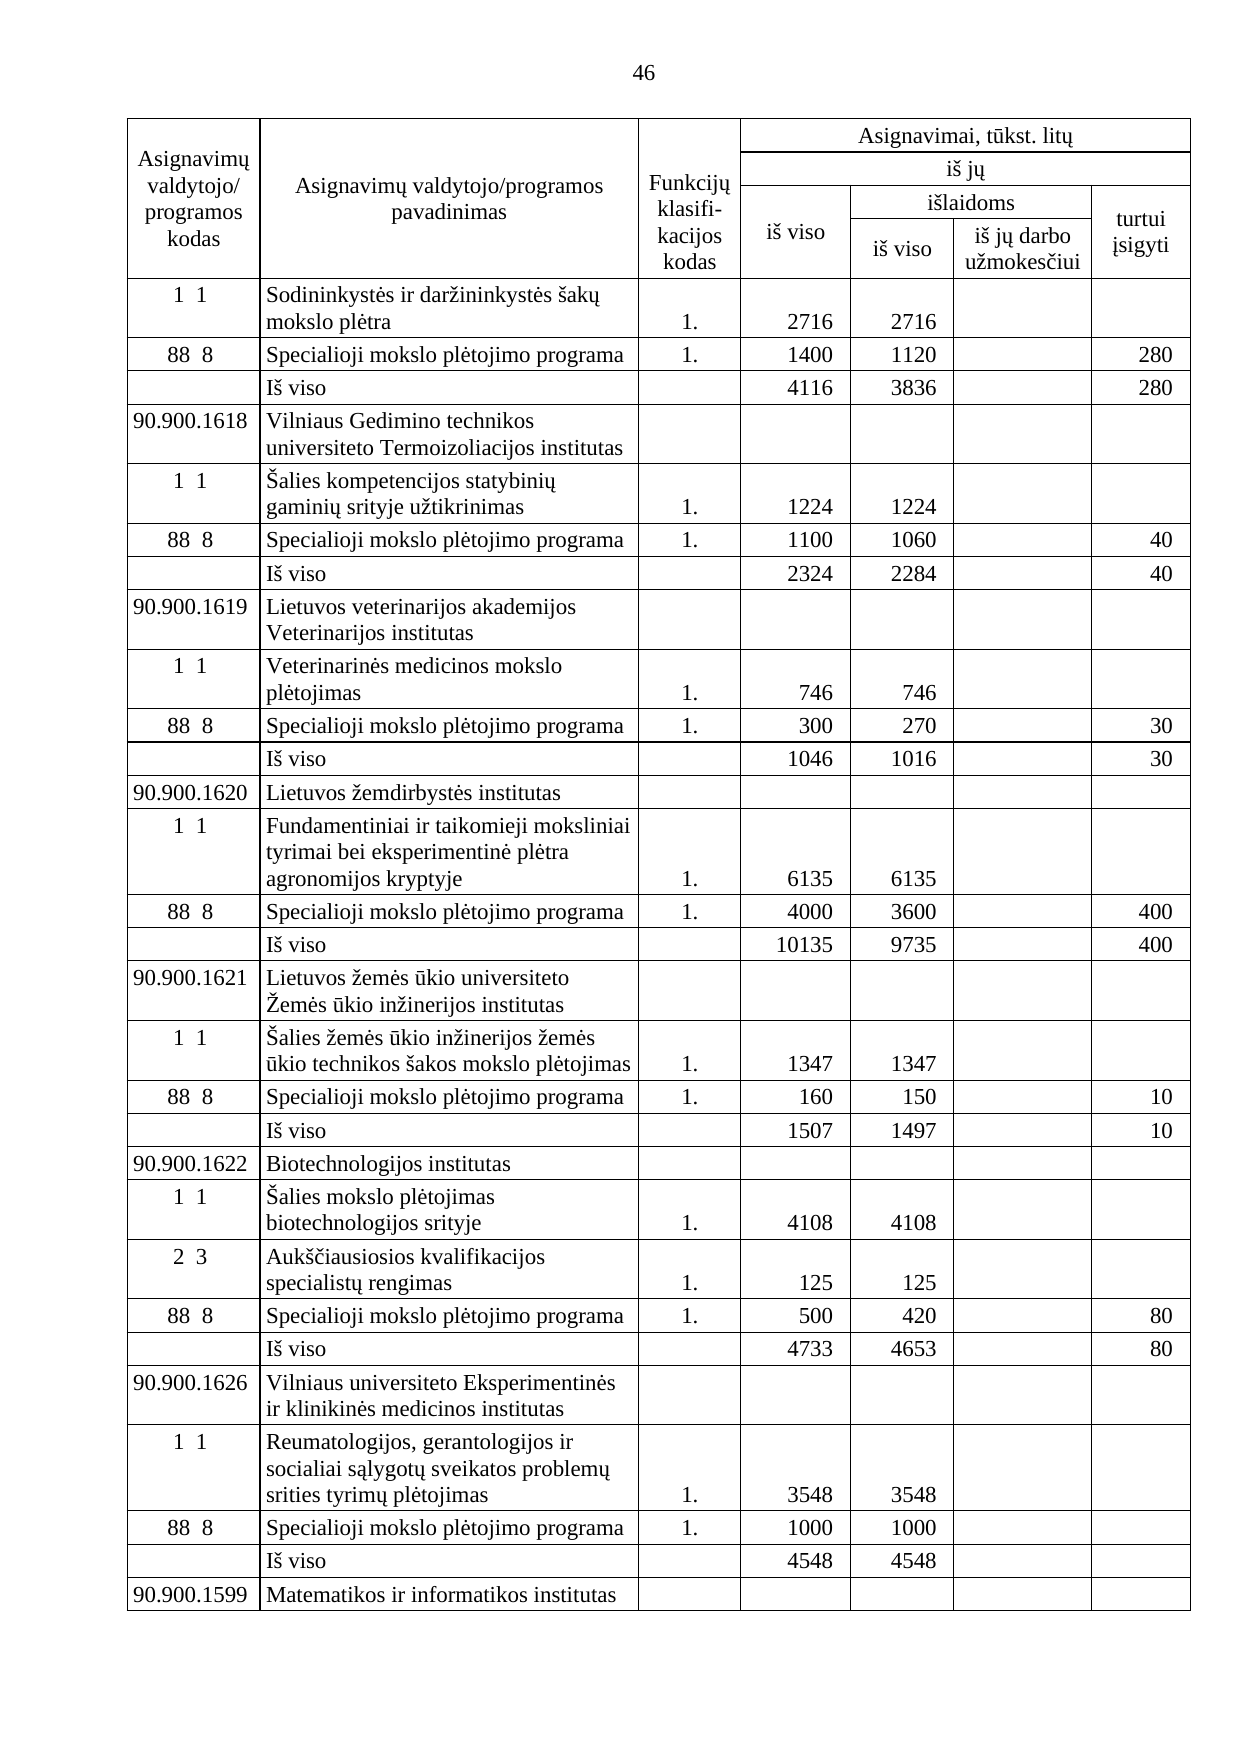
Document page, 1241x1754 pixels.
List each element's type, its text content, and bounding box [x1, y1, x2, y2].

table_cell [1092, 1578, 1190, 1610]
table_cell Iš viso [261, 1333, 638, 1365]
table_cell 2716 [851, 279, 953, 337]
table_cell 160 [741, 1081, 850, 1113]
table_cell [741, 590, 850, 649]
table_cell Biotechnologijos institutas [261, 1147, 638, 1179]
table_cell 1000 [741, 1511, 850, 1543]
table_cell 1 1 [128, 1021, 259, 1079]
table_cell 1. [639, 338, 740, 370]
table_cell 4108 [851, 1180, 953, 1239]
table_cell 500 [741, 1299, 850, 1332]
table_cell [1092, 1425, 1190, 1510]
table_cell [954, 1147, 1091, 1179]
table_cell [1092, 1366, 1190, 1424]
table_cell 1224 [741, 464, 850, 523]
table_cell 300 [741, 709, 850, 741]
table_cell Iš viso [261, 371, 638, 403]
table_cell 1. [639, 895, 740, 927]
table_cell 40 [1092, 557, 1190, 589]
table_cell 10135 [741, 928, 850, 960]
table_cell [639, 776, 740, 808]
table_cell [851, 1366, 953, 1424]
table_cell 1347 [741, 1021, 850, 1079]
table_cell [1092, 961, 1190, 1020]
table_cell 280 [1092, 371, 1190, 403]
table_cell [851, 590, 953, 649]
table_cell [954, 709, 1091, 741]
table_cell [741, 1366, 850, 1424]
table_cell [954, 1180, 1091, 1239]
table_cell Lietuvos veterinarijos akademijos Veterinarijos institutas [261, 590, 638, 649]
table_cell Fundamentiniai ir taikomieji moksliniai tyrimai bei eksperimentinė plėtra agronomijos kryptyje [261, 809, 638, 894]
table_cell Vilniaus Gedimino technikos universiteto Termoizoliacijos institutas [261, 405, 638, 463]
table_cell [954, 1114, 1091, 1146]
table_cell 1046 [741, 743, 850, 775]
table_cell 90.900.1626 [128, 1366, 259, 1424]
table_cell 88 8 [128, 895, 259, 927]
table_cell 3548 [851, 1425, 953, 1510]
table_cell 90.900.1621 [128, 961, 259, 1020]
table_cell 6135 [851, 809, 953, 894]
table_header Asignavimų valdytojo/programos pavadinimas [261, 119, 638, 277]
table_cell [954, 1425, 1091, 1510]
table_cell 1. [639, 1299, 740, 1332]
table_cell Aukščiausiosios kvalifikacijos specialistų rengimas [261, 1240, 638, 1298]
table_cell [1092, 1240, 1190, 1298]
table_cell [954, 464, 1091, 523]
table_cell [639, 371, 740, 403]
table_cell [639, 961, 740, 1020]
table_cell [954, 1240, 1091, 1298]
table_cell [954, 743, 1091, 775]
table_cell 88 8 [128, 1299, 259, 1332]
table_cell 746 [851, 650, 953, 708]
table_cell iš jų [741, 153, 1190, 184]
table_cell 125 [851, 1240, 953, 1298]
table_cell 1016 [851, 743, 953, 775]
table_cell Šalies mokslo plėtojimas biotechnologijos srityje [261, 1180, 638, 1239]
table_cell 1. [639, 1081, 740, 1113]
table_cell Lietuvos žemės ūkio universiteto Žemės ūkio inžinerijos institutas [261, 961, 638, 1020]
table_cell 9735 [851, 928, 953, 960]
table_cell 4548 [741, 1545, 850, 1577]
table_cell Iš viso [261, 743, 638, 775]
table_cell 1507 [741, 1114, 850, 1146]
table_cell 90.900.1599 [128, 1578, 259, 1610]
table_cell [954, 928, 1091, 960]
table_cell [954, 1021, 1091, 1079]
table_cell [1092, 650, 1190, 708]
table_cell 1. [639, 524, 740, 556]
table_cell [954, 371, 1091, 403]
table_cell 1 1 [128, 279, 259, 337]
table_cell [741, 1578, 850, 1610]
table_cell 1 1 [128, 1180, 259, 1239]
table_cell Iš viso [261, 928, 638, 960]
table_cell 4116 [741, 371, 850, 403]
table_header Funkcijų klasifi­kacijos kodas [639, 119, 740, 277]
table_cell Šalies kompetencijos statybinių gaminių srityje užtikrinimas [261, 464, 638, 523]
table_cell [1092, 590, 1190, 649]
table_cell 4108 [741, 1180, 850, 1239]
table_cell 400 [1092, 928, 1190, 960]
table_cell [851, 776, 953, 808]
table_cell [128, 557, 259, 589]
table_cell Specialioji mokslo plėtojimo programa [261, 338, 638, 370]
table_cell [954, 1081, 1091, 1113]
table_cell 2324 [741, 557, 850, 589]
table_cell [639, 1578, 740, 1610]
table_cell 88 8 [128, 1081, 259, 1113]
table_cell [1092, 1545, 1190, 1577]
table_cell Matematikos ir informatikos institutas [261, 1578, 638, 1610]
table_cell [954, 338, 1091, 370]
table_cell [954, 650, 1091, 708]
table_cell 10 [1092, 1114, 1190, 1146]
table_cell [954, 809, 1091, 894]
table_cell išlaidoms [851, 186, 1091, 218]
table_cell [741, 1147, 850, 1179]
table_cell Specialioji mokslo plėtojimo programa [261, 895, 638, 927]
table_cell [954, 895, 1091, 927]
table_cell 10 [1092, 1081, 1190, 1113]
table_cell iš viso [851, 219, 953, 277]
table_cell 1 1 [128, 809, 259, 894]
table_cell Specialioji mokslo plėtojimo programa [261, 1081, 638, 1113]
table_cell Specialioji mokslo plėtojimo programa [261, 1511, 638, 1543]
table_cell 420 [851, 1299, 953, 1332]
table_cell 90.900.1622 [128, 1147, 259, 1179]
table_cell Vilniaus universiteto Eksperimentinės ir klinikinės medicinos institutas [261, 1366, 638, 1424]
table_cell iš jų darbo užmokesčiui [954, 219, 1091, 277]
table_cell [741, 961, 850, 1020]
table_cell [954, 1333, 1091, 1365]
table_cell 4548 [851, 1545, 953, 1577]
table_cell 2 3 [128, 1240, 259, 1298]
table_header Asignavimai, tūkst. litų [741, 119, 1190, 151]
table_cell 1400 [741, 338, 850, 370]
table_cell [639, 557, 740, 589]
table_cell 3836 [851, 371, 953, 403]
table_cell [1092, 279, 1190, 337]
table_cell 90.900.1620 [128, 776, 259, 808]
table_cell 1100 [741, 524, 850, 556]
table_cell 30 [1092, 743, 1190, 775]
table_cell 40 [1092, 524, 1190, 556]
table_cell [954, 961, 1091, 1020]
table_cell Reumatologijos, gerantologijos ir socialiai sąlygotų sveikatos problemų srities tyrimų plėtojimas [261, 1425, 638, 1510]
table_cell [1092, 776, 1190, 808]
table_cell [954, 279, 1091, 337]
table_cell 1. [639, 709, 740, 741]
table_cell [851, 405, 953, 463]
table_cell Iš viso [261, 1545, 638, 1577]
table_cell 1. [639, 1180, 740, 1239]
table_cell iš viso [741, 186, 850, 277]
table_cell 30 [1092, 709, 1190, 741]
table_cell 270 [851, 709, 953, 741]
table_cell 88 8 [128, 338, 259, 370]
table_cell [128, 371, 259, 403]
table_cell 1497 [851, 1114, 953, 1146]
table_cell 88 8 [128, 1511, 259, 1543]
table_cell 1. [639, 279, 740, 337]
table_cell [954, 405, 1091, 463]
table_cell [639, 928, 740, 960]
table_cell Specialioji mokslo plėtojimo programa [261, 524, 638, 556]
table_cell 88 8 [128, 709, 259, 741]
table_cell Veterinarinės medicinos mokslo plėtojimas [261, 650, 638, 708]
table_cell Iš viso [261, 1114, 638, 1146]
table_cell 2716 [741, 279, 850, 337]
table_cell [1092, 405, 1190, 463]
table_cell [851, 1578, 953, 1610]
table_cell [128, 1333, 259, 1365]
table_cell Specialioji mokslo plėtojimo programa [261, 709, 638, 741]
table_cell 4000 [741, 895, 850, 927]
table_cell 1 1 [128, 650, 259, 708]
table_cell [954, 1299, 1091, 1332]
table_cell [639, 1545, 740, 1577]
table_cell [639, 405, 740, 463]
table_cell Lietuvos žemdirbystės institutas [261, 776, 638, 808]
table_cell 1. [639, 1021, 740, 1079]
table_cell Specialioji mokslo plėtojimo programa [261, 1299, 638, 1332]
table_cell [1092, 1511, 1190, 1543]
table_cell [128, 743, 259, 775]
table_cell 2284 [851, 557, 953, 589]
table_cell turtui įsigyti [1092, 186, 1190, 277]
table_cell [639, 1366, 740, 1424]
table_cell [639, 1114, 740, 1146]
table_cell 90.900.1619 [128, 590, 259, 649]
table_cell [741, 405, 850, 463]
table_cell 125 [741, 1240, 850, 1298]
table_cell [851, 961, 953, 1020]
table_cell 1. [639, 1425, 740, 1510]
table_cell 746 [741, 650, 850, 708]
table_cell 400 [1092, 895, 1190, 927]
table_cell 90.900.1618 [128, 405, 259, 463]
table_cell [954, 1578, 1091, 1610]
table_cell 1. [639, 1511, 740, 1543]
table_cell [1092, 809, 1190, 894]
table_cell [954, 1545, 1091, 1577]
table_cell [954, 557, 1091, 589]
table_cell [639, 1333, 740, 1365]
table_cell [954, 590, 1091, 649]
table_cell [1092, 464, 1190, 523]
table_cell 1000 [851, 1511, 953, 1543]
table_header Asignavimų valdytojo/ programos kodas [128, 119, 259, 277]
table_cell Sodininkystės ir daržininkystės šakų mokslo plėtra [261, 279, 638, 337]
table_cell 6135 [741, 809, 850, 894]
table_cell [1092, 1021, 1190, 1079]
table_cell 1060 [851, 524, 953, 556]
table_cell 280 [1092, 338, 1190, 370]
table_cell [954, 776, 1091, 808]
table_cell 80 [1092, 1299, 1190, 1332]
table_cell 4653 [851, 1333, 953, 1365]
table_cell [639, 743, 740, 775]
table_cell [851, 1147, 953, 1179]
table_cell [1092, 1180, 1190, 1239]
table_cell [128, 1545, 259, 1577]
table_cell 3548 [741, 1425, 850, 1510]
table_cell [128, 1114, 259, 1146]
table_cell 150 [851, 1081, 953, 1113]
table_cell 1224 [851, 464, 953, 523]
table_cell 1. [639, 1240, 740, 1298]
table_cell [1092, 1147, 1190, 1179]
table_cell [954, 1511, 1091, 1543]
table_cell 88 8 [128, 524, 259, 556]
table_cell 1120 [851, 338, 953, 370]
table_cell 1. [639, 464, 740, 523]
table_cell 1 1 [128, 464, 259, 523]
table_cell [639, 1147, 740, 1179]
table_cell [954, 1366, 1091, 1424]
table_cell 1347 [851, 1021, 953, 1079]
table_cell 3600 [851, 895, 953, 927]
table_cell [639, 590, 740, 649]
table_cell [741, 776, 850, 808]
table_cell 4733 [741, 1333, 850, 1365]
table_cell 80 [1092, 1333, 1190, 1365]
table_cell 1 1 [128, 1425, 259, 1510]
table_cell [128, 928, 259, 960]
table_cell [954, 524, 1091, 556]
table_cell 1. [639, 809, 740, 894]
table_cell 1. [639, 650, 740, 708]
table_cell Šalies žemės ūkio inžinerijos žemės ūkio technikos šakos mokslo plėtojimas [261, 1021, 638, 1079]
table_cell Iš viso [261, 557, 638, 589]
